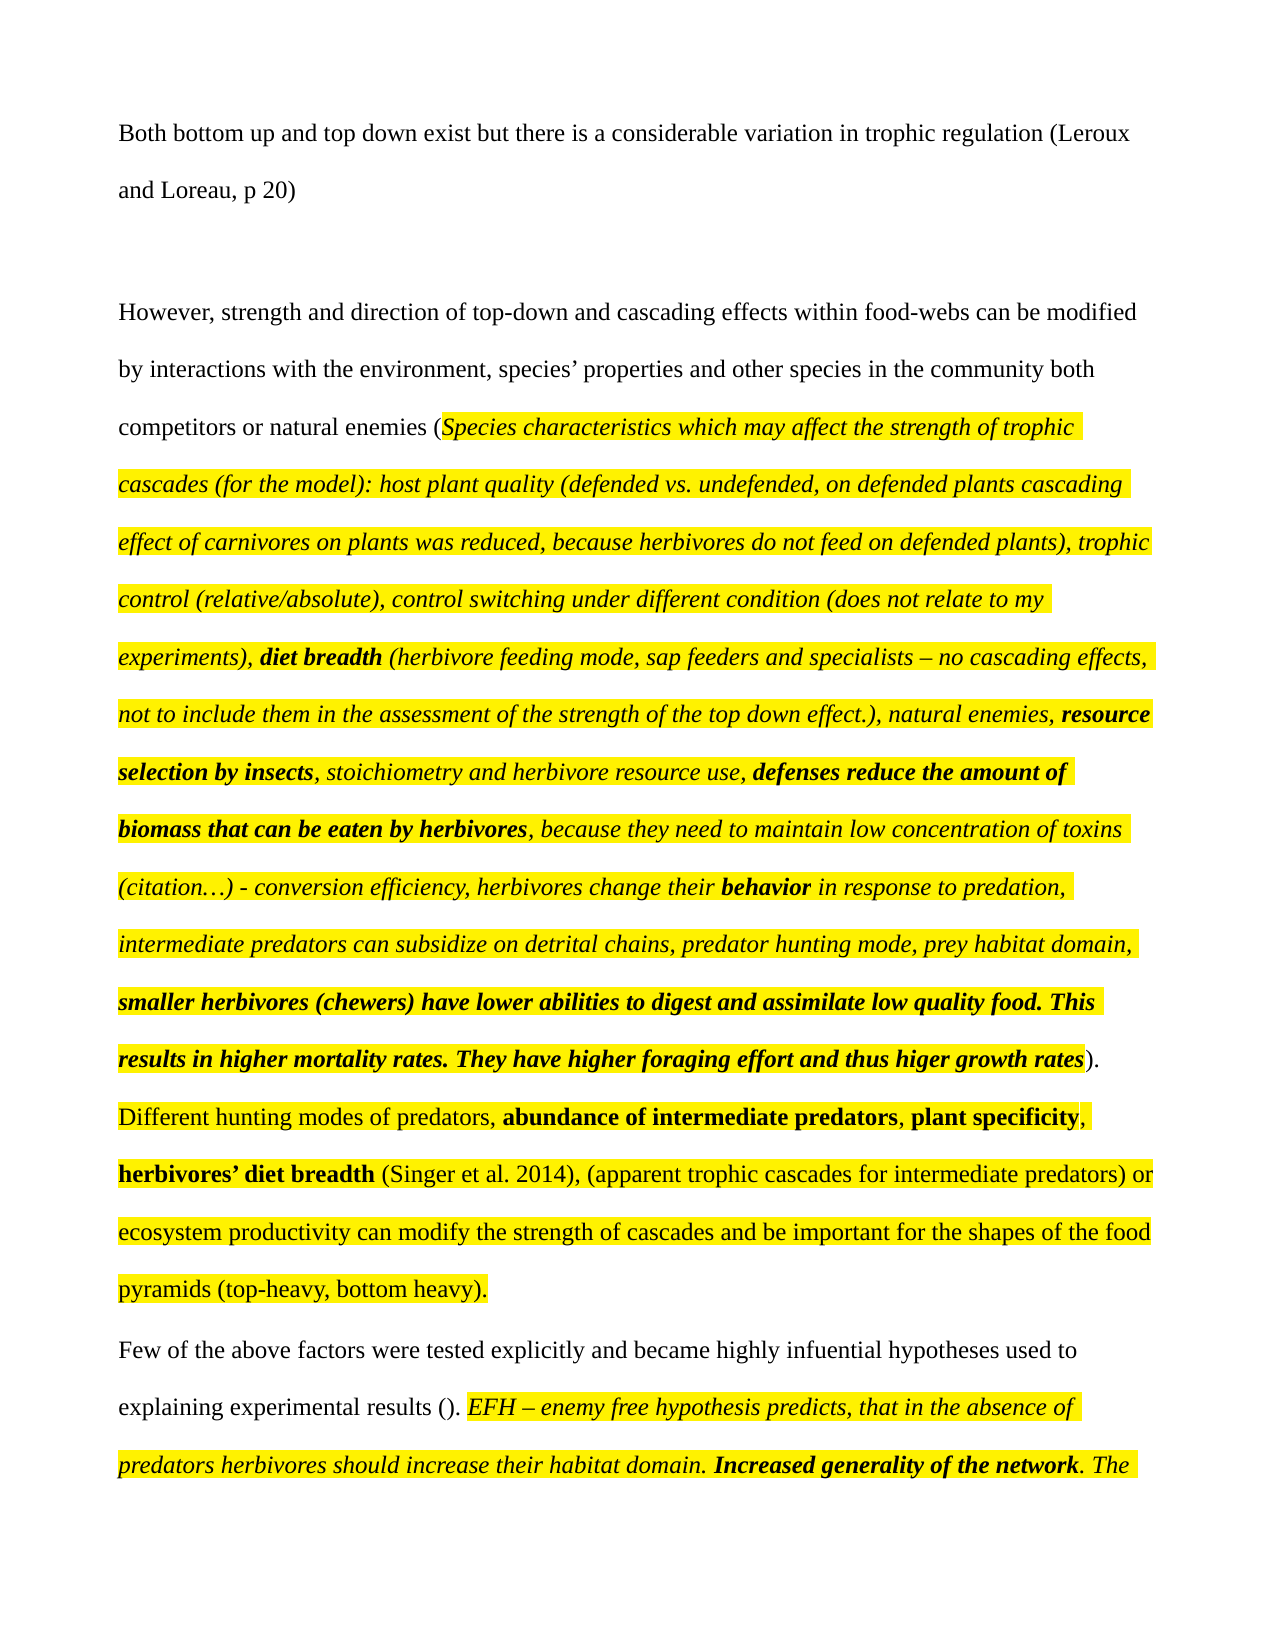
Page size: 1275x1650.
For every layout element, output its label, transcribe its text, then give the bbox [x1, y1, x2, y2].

text Few of the above factors were tested explicitly and became highly infuential hypotheses used to explaining experimental results (). EFH – enemy free hypothesis predicts, that in the absence of predators herbivores should increase their habitat domain. Increased generality of the network. The [118, 1335, 1157, 1478]
text However, strength and direction of top-down and cascading effects within food-webs can be modified by interactions with the environment, species’ properties and other species in the community both competitors or natural enemies (Species characteristics which may affect the strength of trophic cascades (for the model): host plant quality (defended vs. undefended, on defended plants cascading effect of carnivores on plants was reduced, because herbivores do not feed on defended plants), trophic control (relative/absolute), control switching under different condition (does not relate to my experiments), diet breadth (herbivore feeding mode, sap feeders and specialists – no cascading effects, not to include them in the assessment of the strength of the top down effect.), natural enemies, resource selection by insects, stoichiometry and herbivore resource use, defenses reduce the amount of biomass that can be eaten by herbivores, because they need to maintain low concentration of toxins (citation…) - conversion efficiency, herbivores change their behavior in response to predation, intermediate predators can subsidize on detrital chains, predator hunting mode, prey habitat domain, smaller herbivores (chewers) have lower abilities to digest and assimilate low quality food. This results in higher mortality rates. They have higher foraging effort and thus higer growth rates). Different hunting modes of predators, abundance of intermediate predators, plant specificity, herbivores’ diet breadth (Singer et al. 2014), (apparent trophic cascades for intermediate predators) or ecosystem productivity can modify the strength of cascades and be important for the shapes of the food pyramids (top-heavy, bottom heavy). [118, 297, 1157, 1303]
text Both bottom up and top down exist but there is a considerable variation in trophic regulation (Leroux and Loreau, p 20) [118, 118, 1157, 204]
